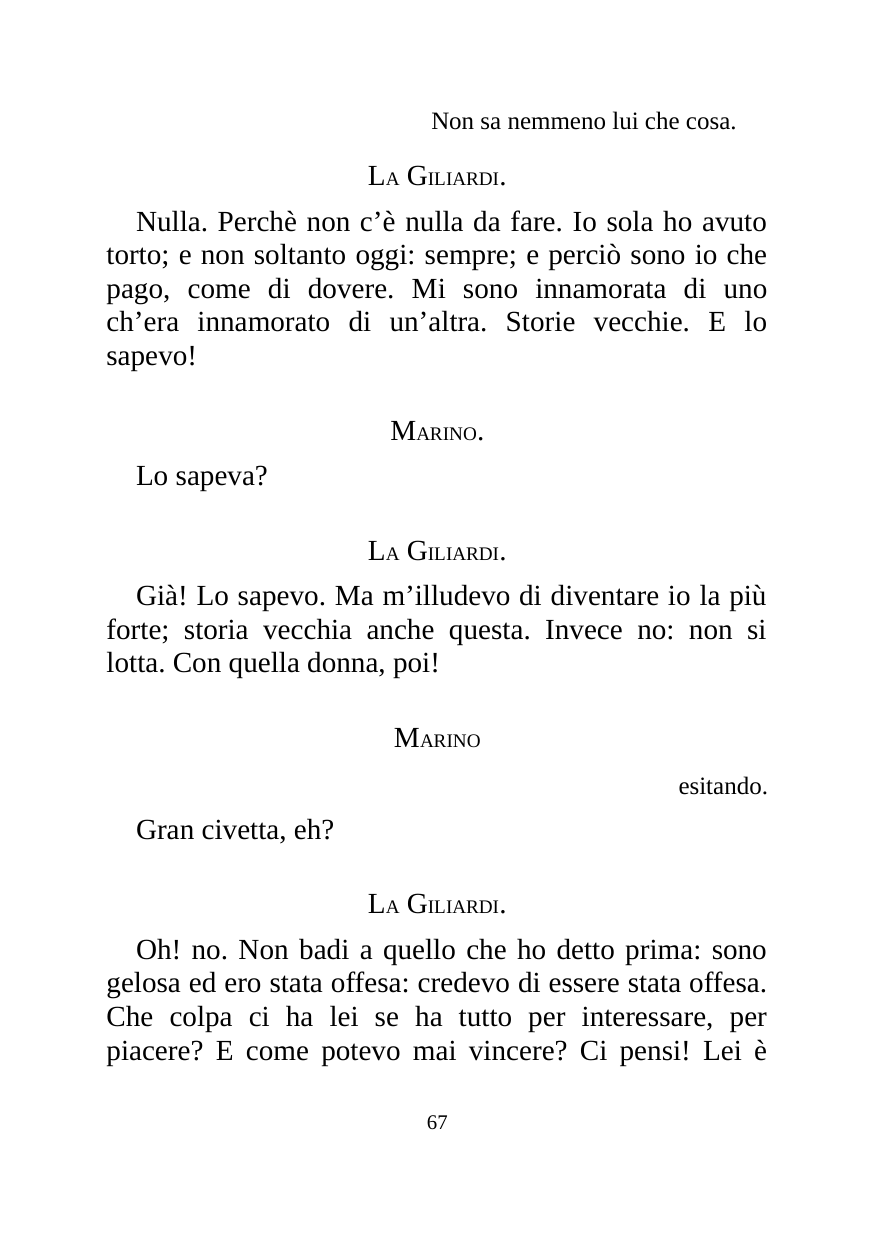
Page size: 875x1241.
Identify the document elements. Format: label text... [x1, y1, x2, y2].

text Oh! no. Non badi a quello che ho detto prima: sono gelosa ed ero stata offesa: credevo di essere stata offesa. Che colpa ci ha lei se ha tutto per interessare, per piacere? E come potevo mai vincere? Ci pensi! Lei è [106, 932, 768, 1066]
text Gran civetta, eh? [106, 812, 768, 845]
text Non sa nemmeno lui che cosa. [402, 106, 768, 135]
text La Giliardi. [106, 533, 768, 566]
text Lo sapeva? [106, 458, 768, 492]
text Marino [106, 720, 768, 754]
text Nulla. Perchè non c’è nulla da fare. Io sola ho avuto torto; e non soltanto oggi: sempre; e perciò sono io che pago, come di dovere. Mi sono innamorata di uno ch’era innamorato di un’altra. Storie vecchie. E lo sapevo! [106, 204, 768, 372]
text esitando. [106, 771, 768, 800]
text La Giliardi. [106, 158, 768, 192]
text La Giliardi. [106, 887, 768, 920]
text Già! Lo sapevo. Ma m’illudevo di diventare io la più forte; storia vecchia anche questa. Invece no: non si lotta. Con quella donna, poi! [106, 578, 768, 679]
text Marino. [106, 413, 768, 446]
